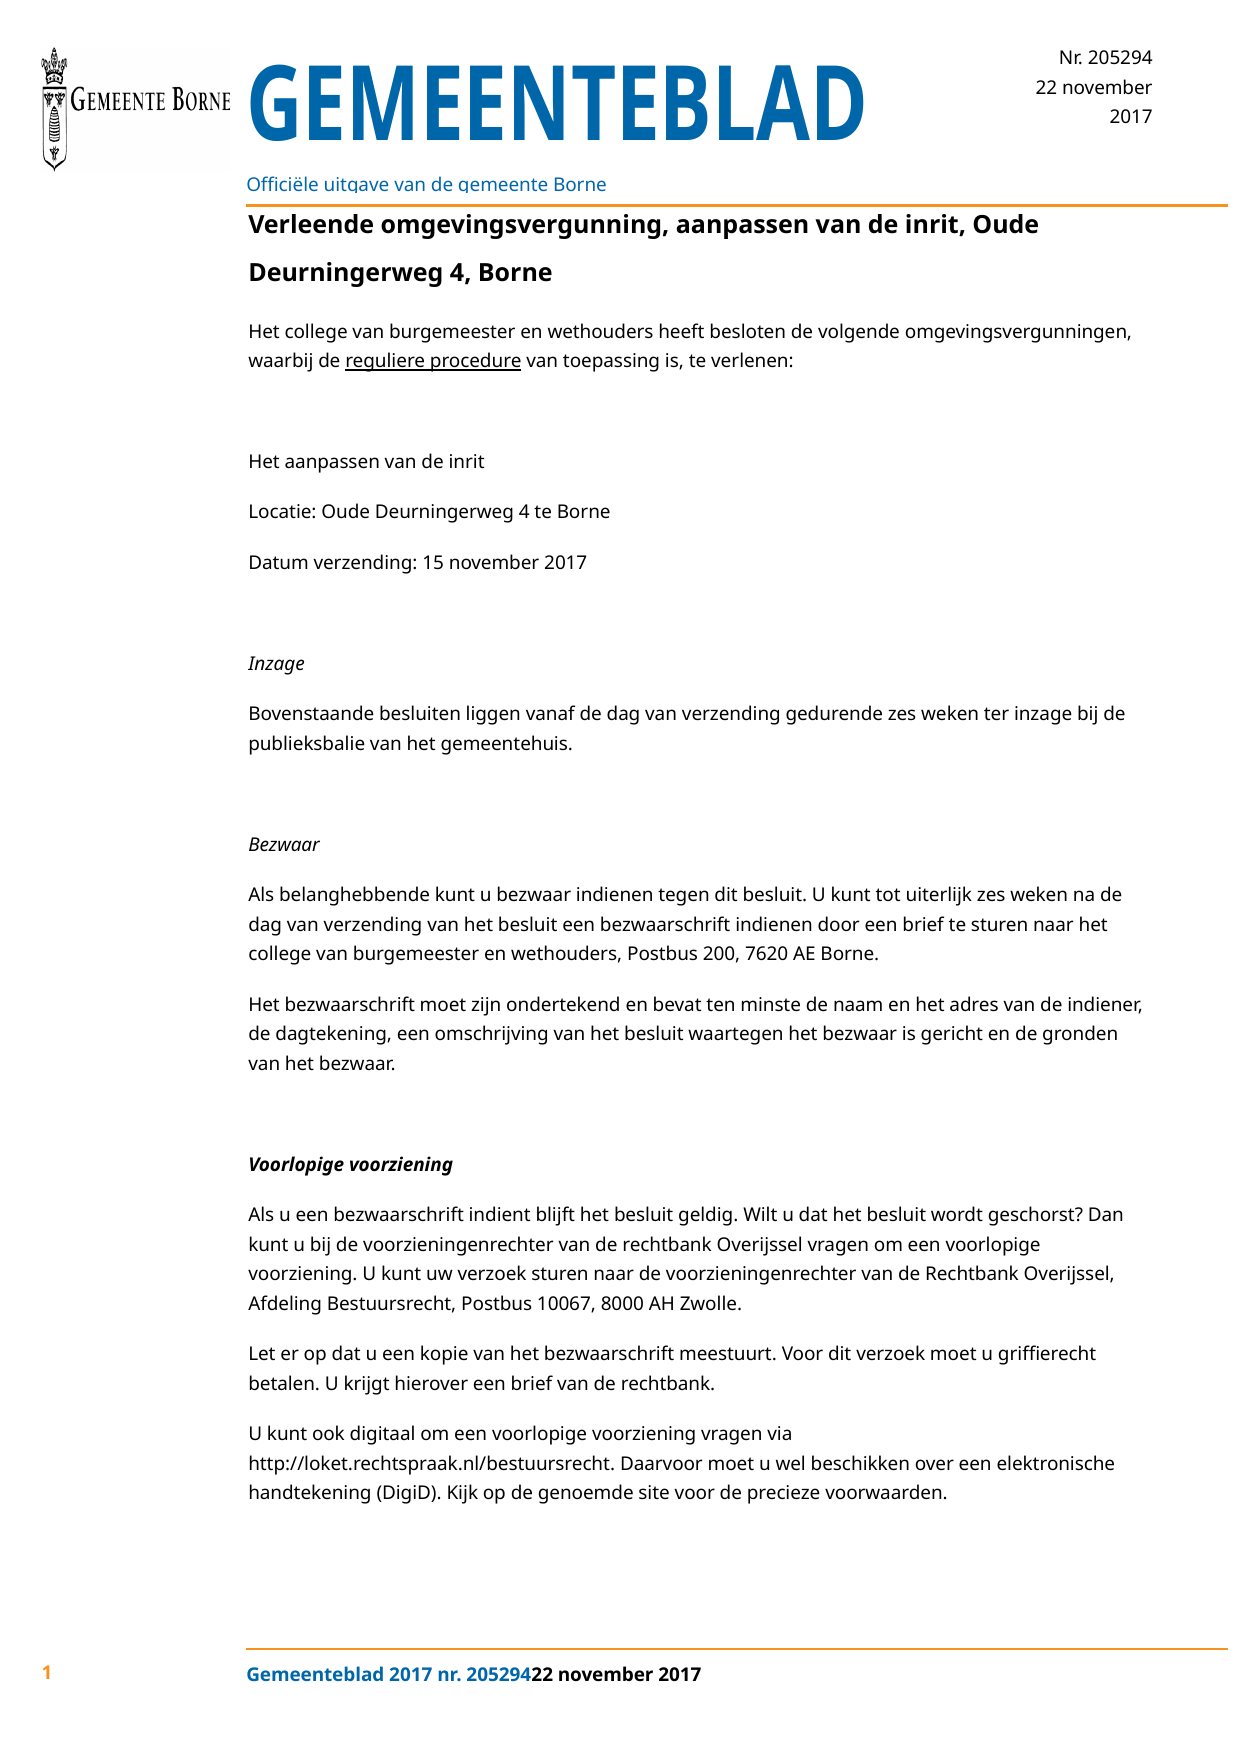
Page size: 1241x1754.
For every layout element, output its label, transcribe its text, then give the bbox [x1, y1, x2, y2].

text Bezwaar [248, 831, 1152, 857]
text Inzage [248, 650, 1152, 676]
text Het college van burgemeester en wethouders heeft besloten de volgende omgevingsvergunningen, waarbij de reguliere procedure van toepassing is, te verlenen: [248, 318, 1152, 373]
text Voorlopige voorziening [248, 1151, 1152, 1177]
text Als u een bezwaarschrift indient blijft het besluit geldig. Wilt u dat het besluit wordt geschorst? Dan kunt u bij de voorzieningenrechter van de rechtbank Overijssel vragen om een voorlopige voorziening. U kunt uw verzoek sturen naar de voorzieningenrechter van de Rechtbank Overijssel, Afdeling Bestuursrecht, Postbus 10067, 8000 AH Zwolle. [248, 1201, 1152, 1316]
picture [41, 47, 231, 172]
text Bovenstaande besluiten liggen vanaf de dag van verzending gedurende zes weken ter inzage bij de publieksbalie van het gemeentehuis. [248, 700, 1152, 756]
text U kunt ook digitaal om een voorlopige voorziening vragen via http://loket.rechtspraak.nl/bestuursrecht. Daarvoor moet u wel beschikken over een elektronische handtekening (DigiD). Kijk op de genoemde site voor de precieze voorwaarden. [248, 1420, 1152, 1505]
text Datum verzending: 15 november 2017 [248, 549, 1152, 575]
text Het aanpassen van de inrit [248, 448, 1152, 474]
text Locatie: Oude Deurningerweg 4 te Borne [248, 499, 1152, 524]
text Verleende omgevingsvergunning, aanpassen van de inrit, Oude Deurningerweg 4, Borne [248, 207, 1152, 288]
text Als belanghebbende kunt u bezwaar indienen tegen dit besluit. U kunt tot uiterlijk zes weken na de dag van verzending van het besluit een bezwaarschrift indienen door een brief te sturen naar het college van burgemeester en wethouders, Postbus 200, 7620 AE Borne. [248, 881, 1152, 966]
text Het bezwaarschrift moet zijn ondertekend en bevat ten minste de naam en het adres van de indiener, de dagtekening, een omschrijving van het besluit waartegen het bezwaar is gericht en de gronden van het bezwaar. [248, 991, 1152, 1076]
text Let er op dat u een kopie van het bezwaarschrift meestuurt. Voor dit verzoek moet u griffierecht betalen. U krijgt hierover een brief van de rechtbank. [248, 1340, 1152, 1396]
